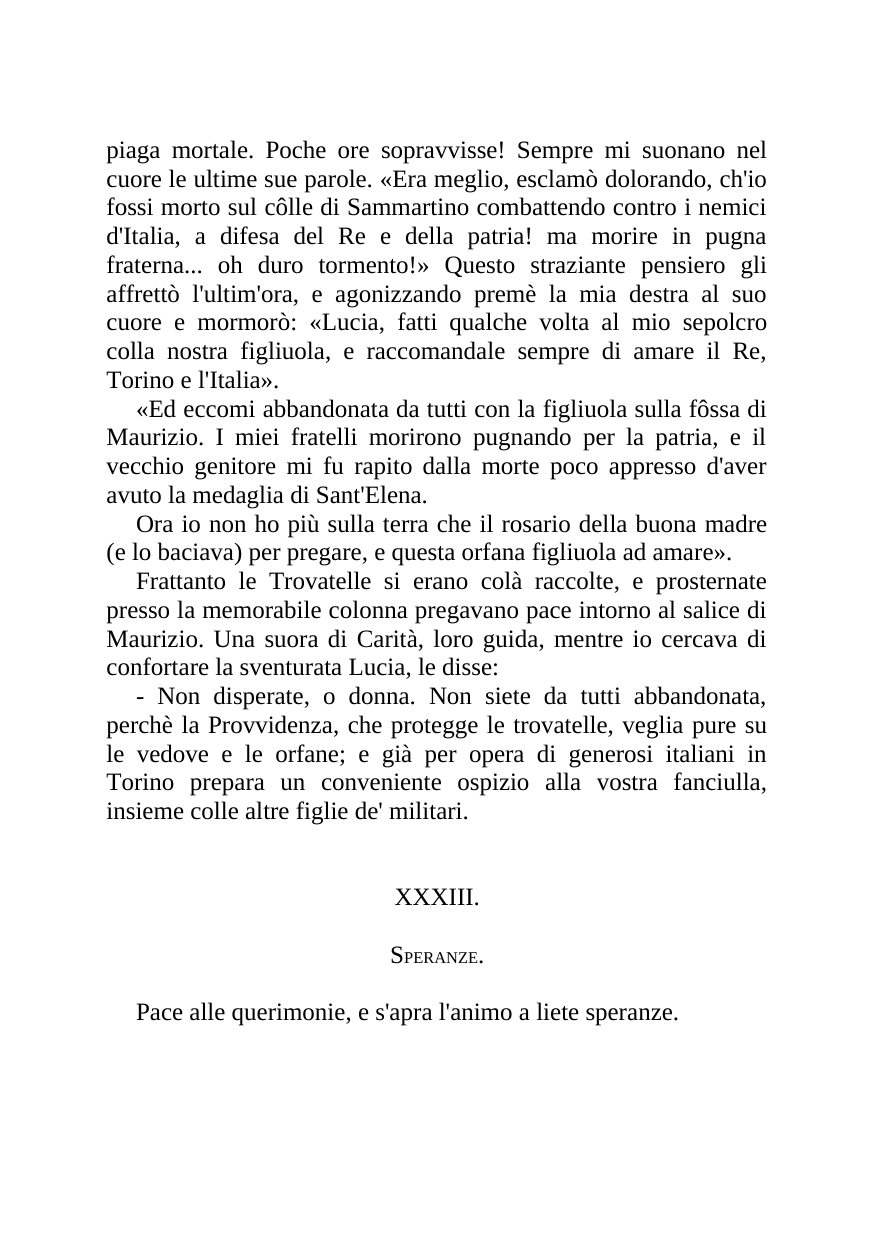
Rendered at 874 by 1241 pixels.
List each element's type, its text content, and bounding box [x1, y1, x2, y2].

text - Non disperate, o donna. Non siete da tutti abbandonata, perchè la Provvidenza, che protegge le trovatelle, veglia pure su le vedove e le orfane; e già per opera di generosi italiani in Torino prepara un conveniente ospizio alla vostra fanciulla, insieme colle altre figlie de' militari. [106, 681, 768, 825]
text Pace alle querimonie, e s'apra l'animo a liete speranze. [106, 997, 768, 1026]
text Speranze. [106, 940, 768, 969]
text Frattanto le Trovatelle si erano colà raccolte, e prosternate presso la memorabile colonna pregavano pace intorno al salice di Maurizio. Una suora di Carità, loro guida, mentre io cercava di confortare la sventurata Lucia, le disse: [106, 566, 768, 681]
text Ora io non ho più sulla terra che il rosario della buona madre (e lo baciava) per pregare, e questa orfana figliuola ad amare». [106, 509, 768, 566]
text XXXIII. [106, 882, 768, 911]
text «Ed eccomi abbandonata da tutti con la figliuola sulla fôssa di Maurizio. I miei fratelli morirono pugnando per la patria, e il vecchio genitore mi fu rapito dalla morte poco appresso d'aver avuto la medaglia di Sant'Elena. [106, 394, 768, 509]
text piaga mortale. Poche ore sopravvisse! Sempre mi suonano nel cuore le ultime sue parole. «Era meglio, esclamò dolorando, ch'io fossi morto sul côlle di Sammartino combattendo contro i nemici d'Italia, a difesa del Re e della patria! ma morire in pugna fraterna... oh duro tormento!» Questo straziante pensiero gli affrettò l'ultim'ora, e agonizzando premè la mia destra al suo cuore e mormorò: «Lucia, fatti qualche volta al mio sepolcro colla nostra figliuola, e raccomandale sempre di amare il Re, Torino e l'Italia». [106, 135, 768, 394]
